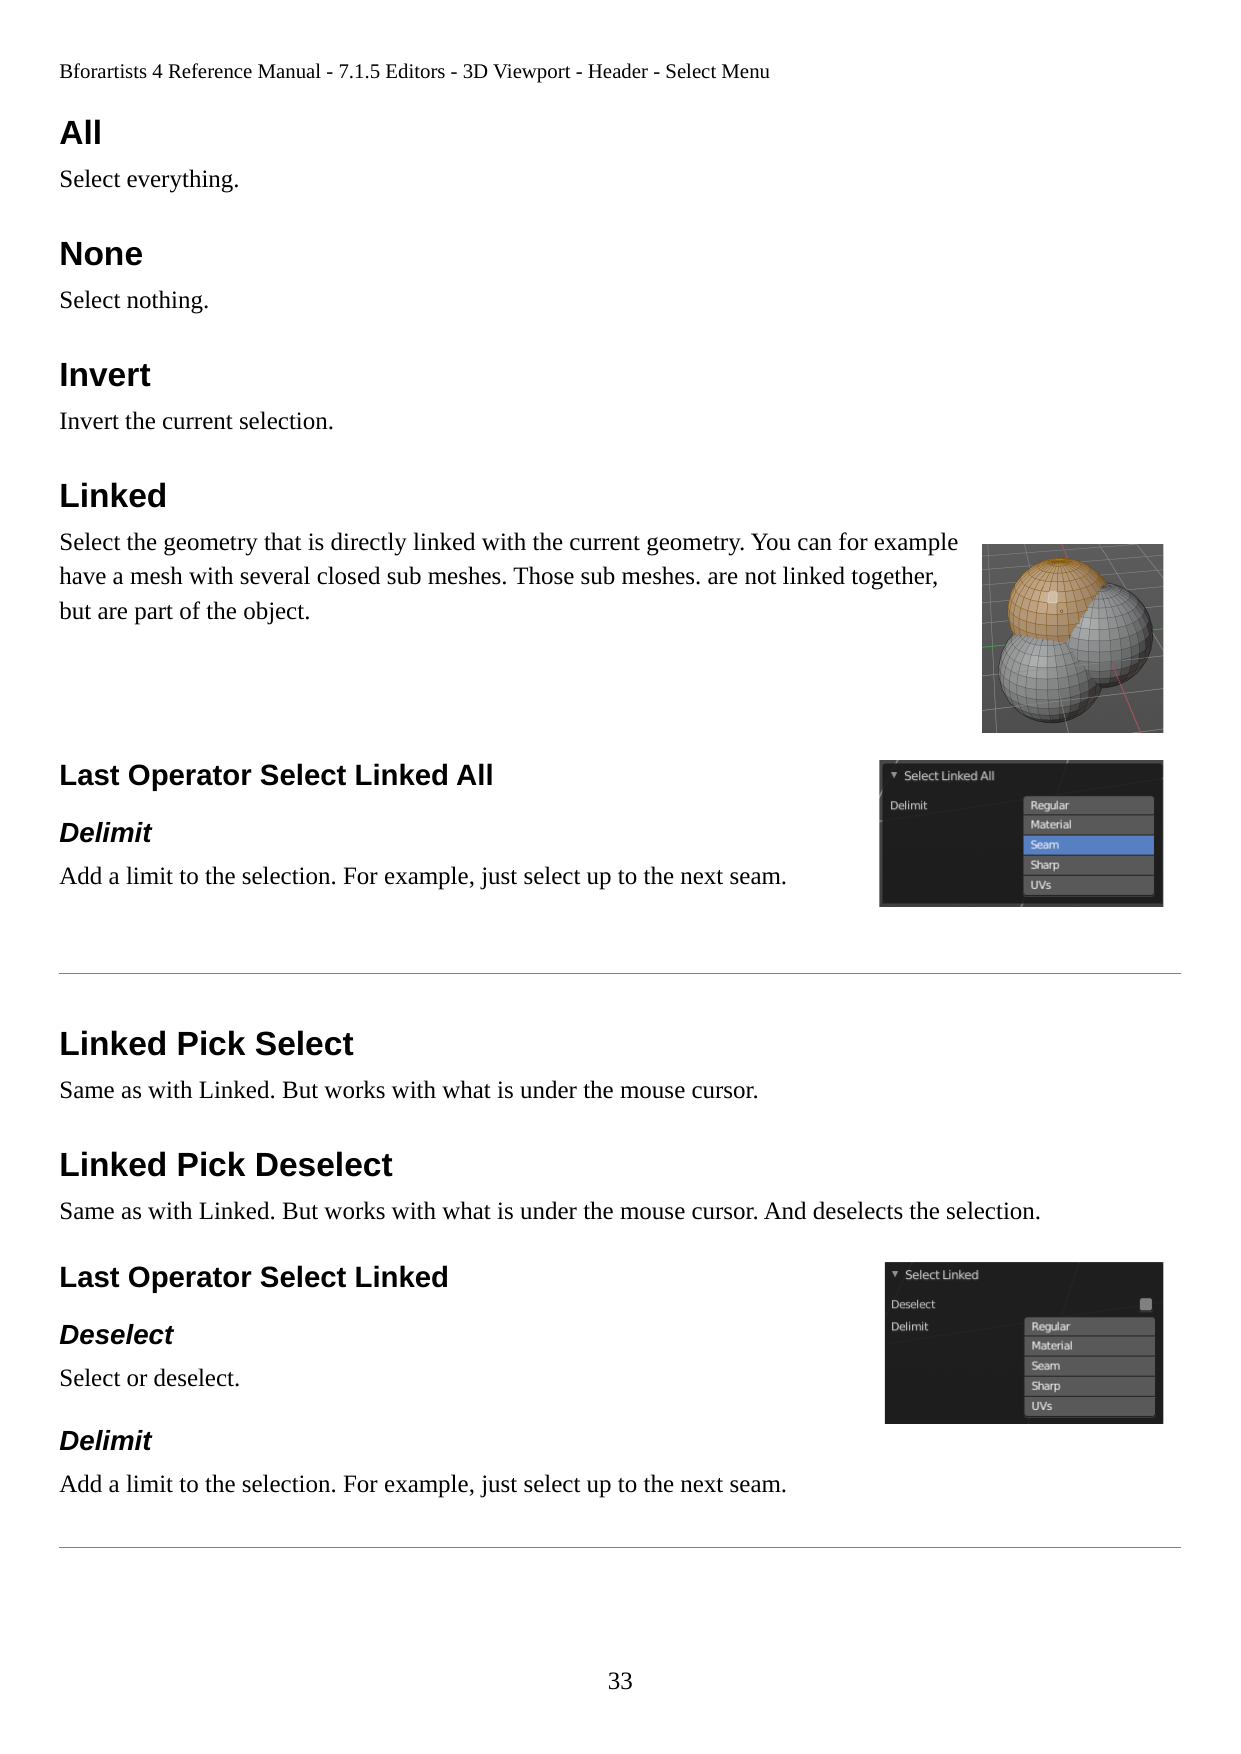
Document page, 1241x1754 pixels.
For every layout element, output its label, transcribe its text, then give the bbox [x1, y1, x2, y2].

text Add a limit to the selection. For example, just select up to the next seam. [59, 861, 879, 889]
subtitle Delimit [59, 816, 879, 848]
subtitle All [59, 113, 1181, 151]
subtitle [1164, 1318, 1181, 1350]
picture [879, 760, 1164, 907]
subtitle Linked [59, 476, 1181, 514]
text Same as with Linked. But works with what is under the mouse cursor. [59, 1075, 1181, 1104]
text Same as with Linked. But works with what is under the mouse cursor. And deselects the selection. [59, 1196, 1181, 1225]
text Invert the current selection. [59, 406, 1181, 434]
text Select nothing. [59, 285, 1181, 313]
subtitle Last Operator Select Linked [59, 1260, 1181, 1293]
text [1164, 1363, 1181, 1392]
subtitle Deselect [59, 1318, 884, 1350]
subtitle Linked Pick Select [59, 1024, 1181, 1062]
subtitle Linked Pick Deselect [59, 1145, 1181, 1183]
picture [982, 544, 1164, 733]
text Add a limit to the selection. For example, just select up to the next seam. [59, 1469, 1181, 1497]
subtitle Invert [59, 355, 1181, 393]
subtitle None [59, 234, 1181, 272]
subtitle Last Operator Select Linked All [59, 758, 1181, 791]
text Select everything. [59, 164, 1181, 192]
text Select or deselect. [59, 1363, 884, 1392]
subtitle [1164, 816, 1181, 848]
subtitle Delimit [59, 1424, 1181, 1456]
picture [884, 1262, 1164, 1424]
text Select the geometry that is directly linked with the current geometry. You can for example have a mesh with several closed sub meshes. Those sub meshes. are not linked together, but are part of the object. [59, 527, 1181, 624]
